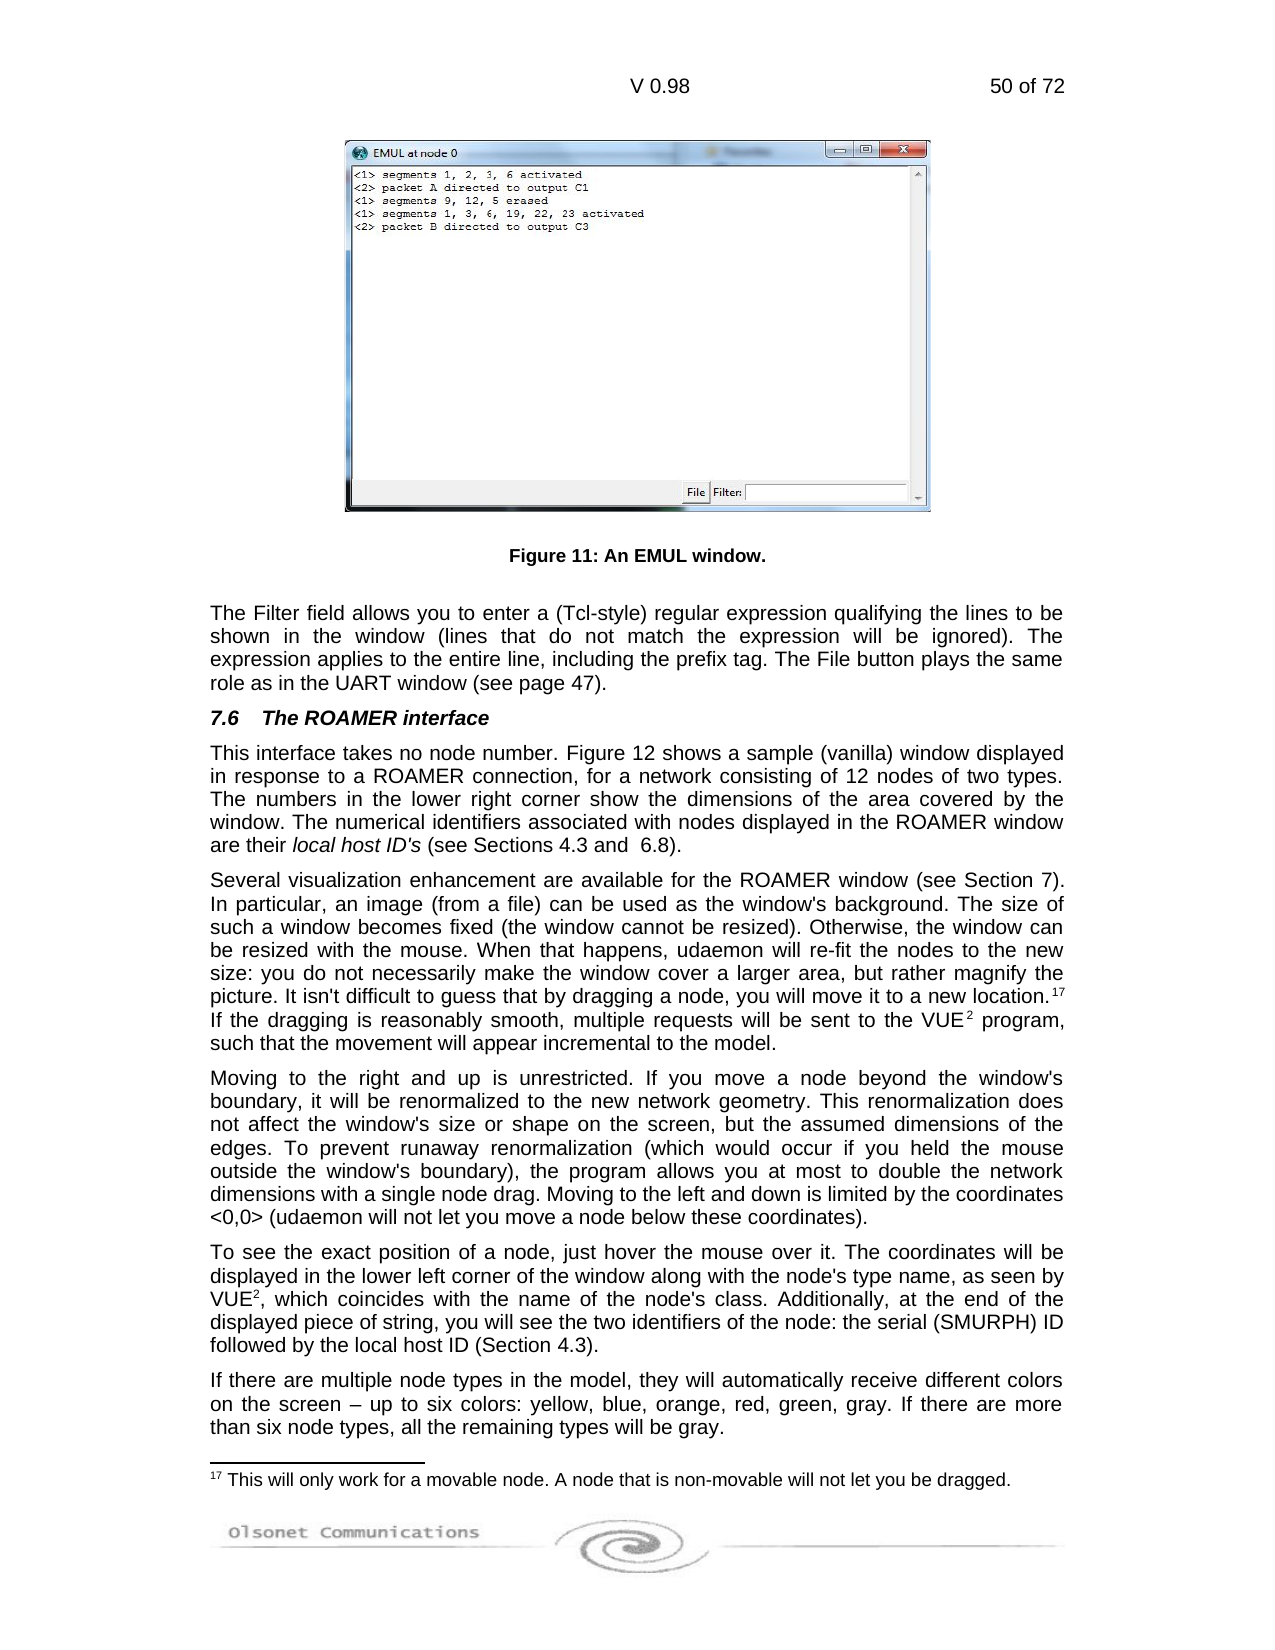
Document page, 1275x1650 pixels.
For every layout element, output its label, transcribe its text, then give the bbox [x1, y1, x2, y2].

text Several visualization enhancement are available for the ROAMER window (see Section 7). In particular, an image (from a file) can be used as the window's background. The size of such a window becomes fixed (the window cannot be resized). Otherwise, the window can be resized with the mouse. When that happens, udaemon will re-fit the nodes to the new size: you do not necessarily make the window cover a larger area, but rather magnify the picture. It isn't difficult to guess that by dragging a node, you will move it to a new location. If the dragging is reasonably smooth, multiple requests will be sent to the VUE2 program, such that the movement will appear incremental to the model. [210, 869, 1065, 1055]
text Figure 11: An EMUL window. [344, 545, 931, 566]
subtitle The ROAMER interface [210, 706, 1065, 729]
text This interface takes no node number. Figure 12 shows a sample (vanilla) window displayed in response to a ROAMER connection, for a network consisting of 12 nodes of two types. The numbers in the lower right corner show the dimensions of the area covered by the window. The numerical identifiers associated with nodes displayed in the ROAMER window are their local host ID's (see Sections 4.3 and 6.8). [210, 741, 1065, 857]
text To see the exact position of a node, just hover the mouse over it. The coordinates will be displayed in the lower left corner of the window along with the node's type name, as seen by VUE2, which coincides with the name of the node's class. Additionally, at the end of the displayed piece of string, you will see the two identifiers of the node: the serial (SMURPH) ID followed by the local host ID (Section 4.3). [210, 1241, 1065, 1357]
text The Filter field allows you to enter a (Tcl-style) regular expression qualifying the lines to be shown in the window (lines that do not match the expression will be ignored). The expression applies to the entire line, including the prefix tag. The File button plays the same role as in the UART window (see page 48). [210, 601, 1065, 694]
text If there are multiple node types in the model, they will automatically receive different colors on the screen – up to six colors: yellow, blue, orange, red, green, gray. If there are more than six node types, all the remaining types will be gray. [210, 1369, 1065, 1438]
picture [210, 1504, 1065, 1596]
text This will only work for a movable node. A node that is non-movable will not let you be dragged. [210, 1469, 1065, 1490]
text Moving to the right and up is unrestricted. If you move a node beyond the window's boundary, it will be renormalized to the new network geometry. This renormalization does not affect the window's size or shape on the screen, but the assumed dimensions of the edges. To prevent runaway renormalization (which would occur if you held the mouse outside the window's boundary), the program allows you at most to double the network dimensions with a single node drag. Moving to the left and down is limited by the coordinates <0,0> (udaemon will not let you move a node below these coordinates). [210, 1067, 1065, 1229]
picture [344, 140, 931, 512]
